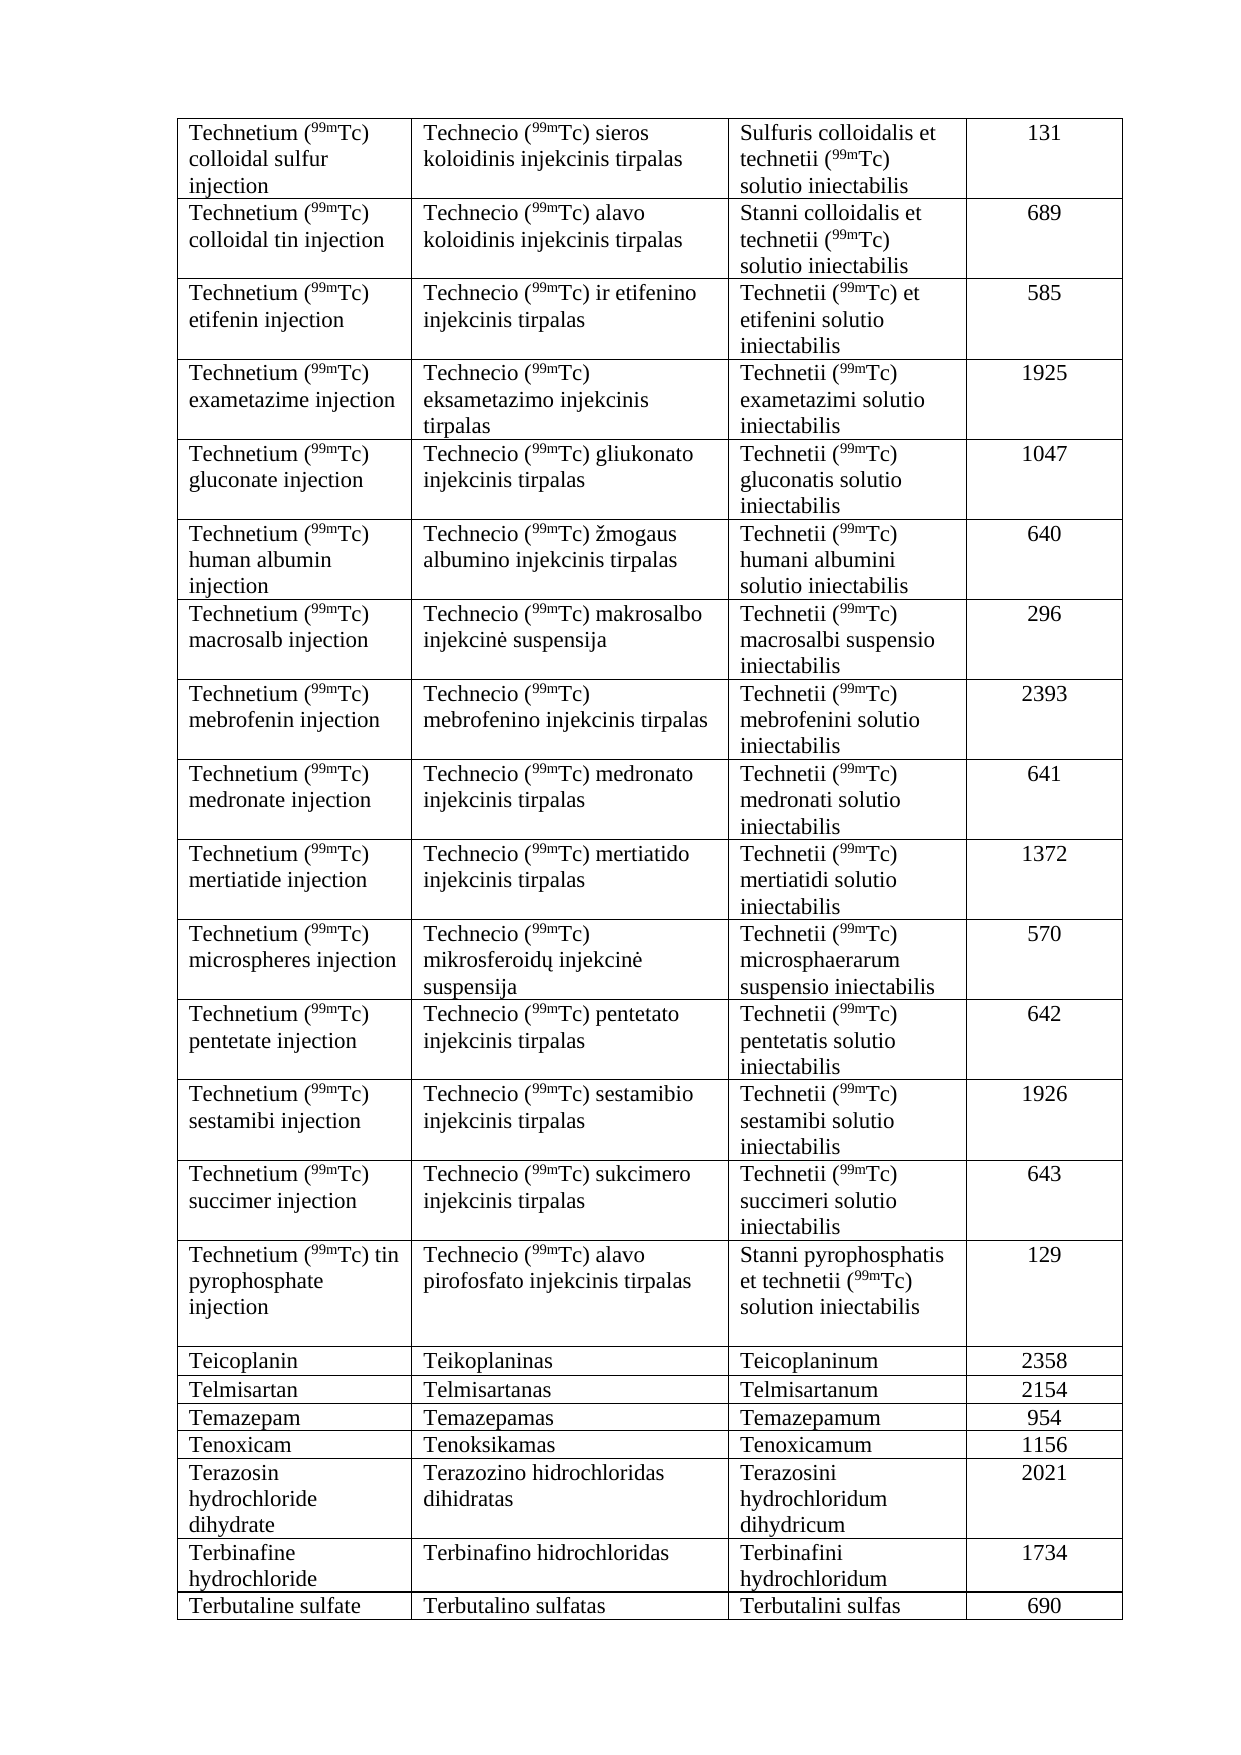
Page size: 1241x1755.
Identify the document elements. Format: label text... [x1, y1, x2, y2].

table_cell Technecio (99mTc) alavo koloidinis injekcinis tirpalas [412, 199, 728, 278]
table_cell 1734 [967, 1539, 1122, 1591]
table_cell Technecio (99mTc) pentetato injekcinis tirpalas [412, 1000, 728, 1079]
table_cell 131 [967, 119, 1122, 198]
table_cell Terazosin hydrochloride dihydrate [178, 1459, 411, 1538]
table_cell 640 [967, 520, 1122, 599]
table_cell Technecio (99mTc) mertiatido injekcinis tirpalas [412, 840, 728, 919]
table_cell Technetium (99mTc) medronate injection [178, 760, 411, 839]
table_cell 1047 [967, 440, 1122, 519]
table_cell Technecio (99mTc) žmogaus albumino injekcinis tirpalas [412, 520, 728, 599]
table_cell Technecio (99mTc) ir etifenino injekcinis tirpalas [412, 279, 728, 358]
table_cell Technetii (99mTc) gluconatis solutio iniectabilis [729, 440, 966, 519]
table_cell Tenoksikamas [412, 1431, 728, 1457]
table_cell 690 [967, 1593, 1122, 1619]
table_cell Technetii (99mTc) sestamibi solutio iniectabilis [729, 1080, 966, 1159]
table_cell Technetium (99mTc) human albumin injection [178, 520, 411, 599]
table_cell Technetium (99mTc) pentetate injection [178, 1000, 411, 1079]
table_cell Technecio (99mTc) alavo pirofosfato injekcinis tirpalas [412, 1241, 728, 1346]
table_cell 2154 [967, 1376, 1122, 1403]
table_cell Teikoplaninas [412, 1347, 728, 1375]
table_cell 954 [967, 1404, 1122, 1430]
table_cell Temazepamas [412, 1404, 728, 1430]
table_cell Technecio (99mTc) mikrosferoidų injekcinė suspensija [412, 920, 728, 999]
table_cell 585 [967, 279, 1122, 358]
table_cell Technetii (99mTc) humani albumini solutio iniectabilis [729, 520, 966, 599]
table_cell Technecio (99mTc) sukcimero injekcinis tirpalas [412, 1161, 728, 1239]
table_cell Technetium (99mTc) mebrofenin injection [178, 680, 411, 759]
table_cell Technetii (99mTc) mertiatidi solutio iniectabilis [729, 840, 966, 919]
table_cell 2358 [967, 1347, 1122, 1375]
table_cell 2393 [967, 680, 1122, 759]
table_cell Technetii (99mTc) et etifenini solutio iniectabilis [729, 279, 966, 358]
table_cell Telmisartanas [412, 1376, 728, 1403]
table_cell Technetium (99mTc) gluconate injection [178, 440, 411, 519]
table_cell 1372 [967, 840, 1122, 919]
table_cell Technetii (99mTc) medronati solutio iniectabilis [729, 760, 966, 839]
table_cell 1156 [967, 1431, 1122, 1457]
table_cell Terbinafino hidrochloridas [412, 1539, 728, 1591]
table_cell Teicoplaninum [729, 1347, 966, 1375]
table_cell 643 [967, 1161, 1122, 1239]
table_cell Technetium (99mTc) colloidal tin injection [178, 199, 411, 278]
table_cell Stanni colloidalis et technetii (99mTc) solutio iniectabilis [729, 199, 966, 278]
table_cell Terbutaline sulfate [178, 1593, 411, 1619]
table_cell Terbutalino sulfatas [412, 1593, 728, 1619]
table_cell Stanni pyrophosphatis et technetii (99mTc) solution iniectabilis [729, 1241, 966, 1346]
table_cell Terbinafini hydrochloridum [729, 1539, 966, 1591]
table_cell Technetium (99mTc) macrosalb injection [178, 600, 411, 679]
table_cell Technecio (99mTc) sestamibio injekcinis tirpalas [412, 1080, 728, 1159]
table_cell Technetium (99mTc) colloidal sulfur injection [178, 119, 411, 198]
table_cell Technetii (99mTc) microsphaerarum suspensio iniectabilis [729, 920, 966, 999]
table_cell Technecio (99mTc) mebrofenino injekcinis tirpalas [412, 680, 728, 759]
table_cell Tenoxicamum [729, 1431, 966, 1457]
table_cell Terazosini hydrochloridum dihydricum [729, 1459, 966, 1538]
table_cell Technetium (99mTc) succimer injection [178, 1161, 411, 1239]
table_cell Terazozino hidrochloridas dihidratas [412, 1459, 728, 1538]
table_cell Sulfuris colloidalis et technetii (99mTc) solutio iniectabilis [729, 119, 966, 198]
table_cell 570 [967, 920, 1122, 999]
table_cell Telmisartan [178, 1376, 411, 1403]
table_cell Technecio (99mTc) eksametazimo injekcinis tirpalas [412, 360, 728, 438]
table_cell Temazepamum [729, 1404, 966, 1430]
table_cell Technetium (99mTc) sestamibi injection [178, 1080, 411, 1159]
table_cell Terbinafine hydrochloride [178, 1539, 411, 1591]
table_cell 296 [967, 600, 1122, 679]
table_cell 1925 [967, 360, 1122, 438]
table_cell Technecio (99mTc) gliukonato injekcinis tirpalas [412, 440, 728, 519]
table_cell 2021 [967, 1459, 1122, 1538]
table_cell 641 [967, 760, 1122, 839]
table_cell Technetium (99mTc) exametazime injection [178, 360, 411, 438]
table_cell Technetium (99mTc) mertiatide injection [178, 840, 411, 919]
table_cell Terbutalini sulfas [729, 1593, 966, 1619]
table_cell Technetium (99mTc) etifenin injection [178, 279, 411, 358]
table_cell Telmisartanum [729, 1376, 966, 1403]
table_cell Tenoxicam [178, 1431, 411, 1457]
table_cell Technetii (99mTc) pentetatis solutio iniectabilis [729, 1000, 966, 1079]
table_cell 689 [967, 199, 1122, 278]
table_cell 1926 [967, 1080, 1122, 1159]
table_cell Teicoplanin [178, 1347, 411, 1375]
table_cell Technetium (99mTc) tin pyrophosphate injection [178, 1241, 411, 1346]
table_cell Technetii (99mTc) exametazimi solutio iniectabilis [729, 360, 966, 438]
table_cell Temazepam [178, 1404, 411, 1430]
table_cell Technetii (99mTc) succimeri solutio iniectabilis [729, 1161, 966, 1239]
table_cell 129 [967, 1241, 1122, 1346]
table_cell Technecio (99mTc) makrosalbo injekcinė suspensija [412, 600, 728, 679]
table_cell Technecio (99mTc) sieros koloidinis injekcinis tirpalas [412, 119, 728, 198]
table_cell Technetium (99mTc) microspheres injection [178, 920, 411, 999]
table_cell Technetii (99mTc) macrosalbi suspensio iniectabilis [729, 600, 966, 679]
table_cell Technecio (99mTc) medronato injekcinis tirpalas [412, 760, 728, 839]
table_cell Technetii (99mTc) mebrofenini solutio iniectabilis [729, 680, 966, 759]
table_cell 642 [967, 1000, 1122, 1079]
